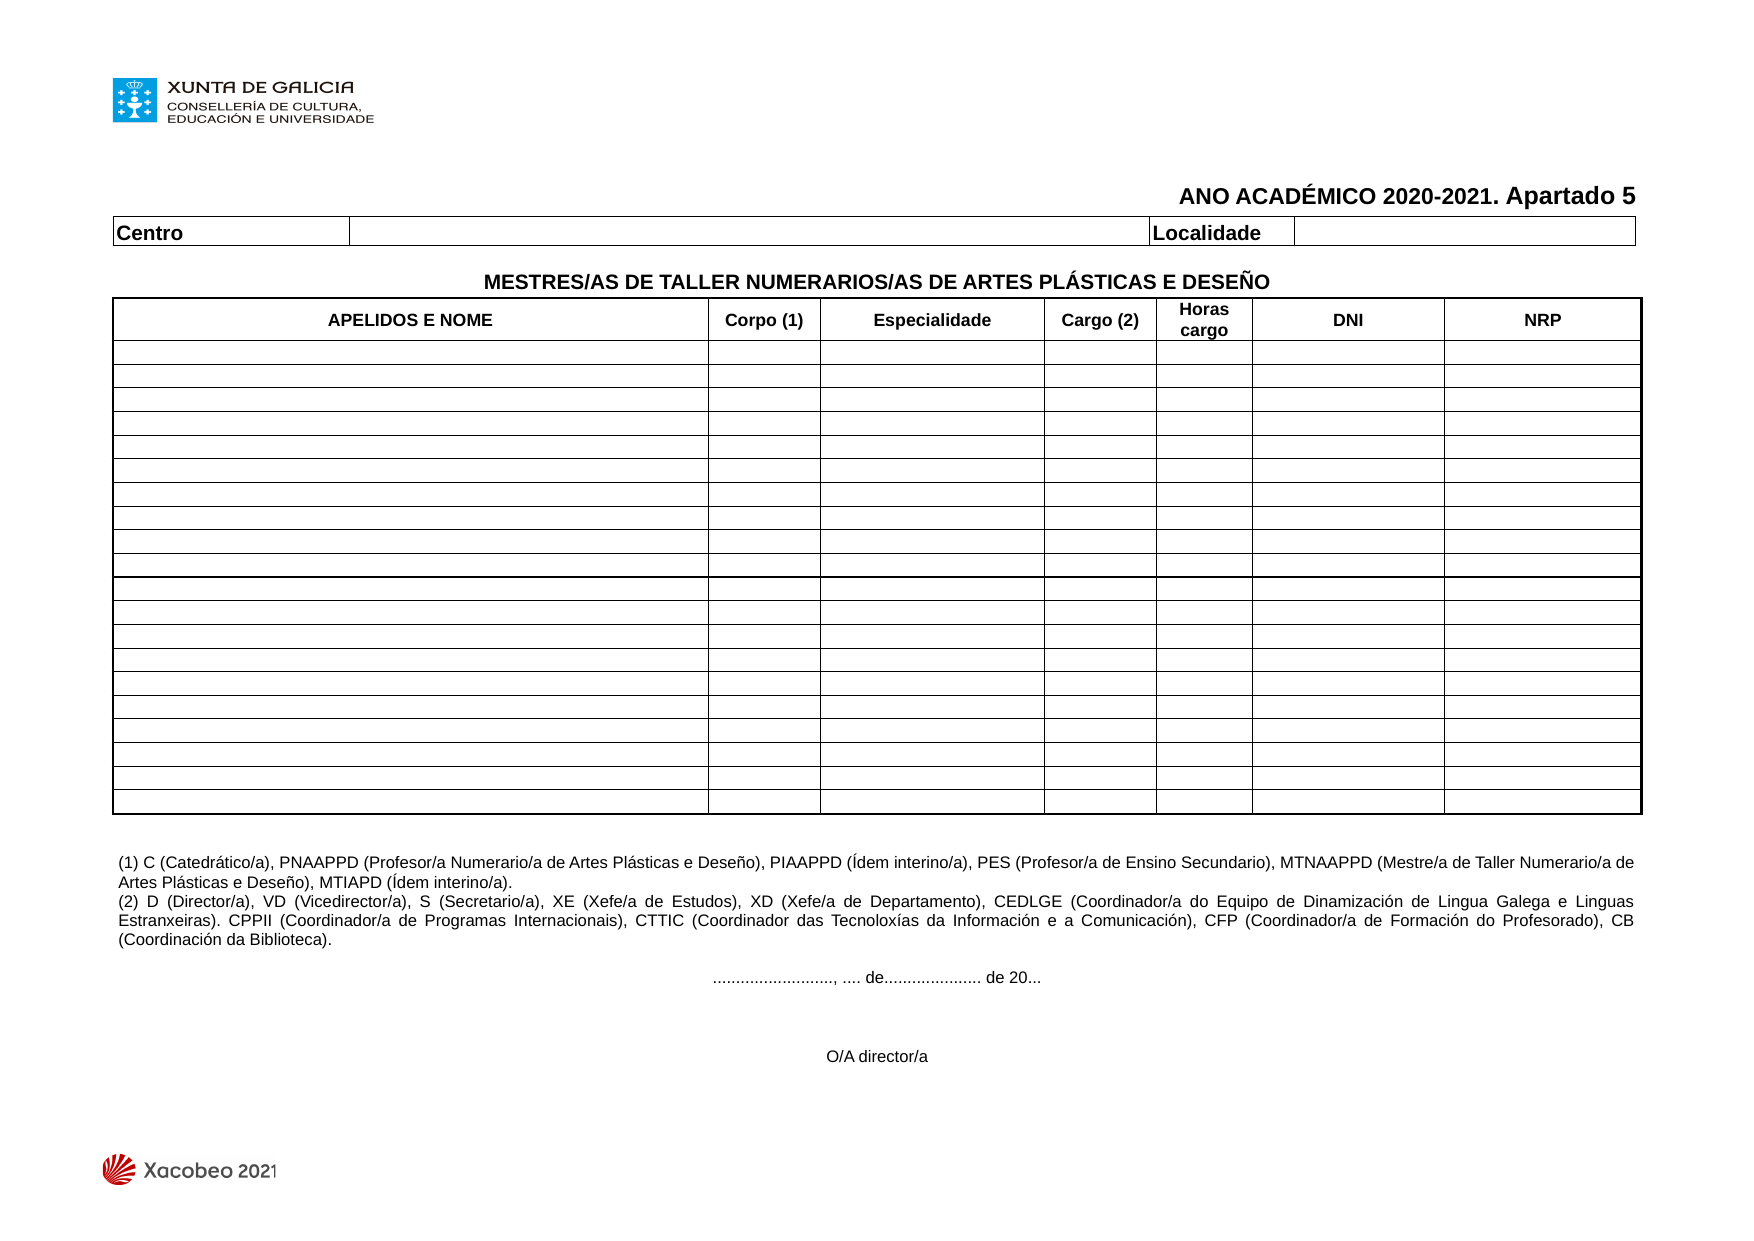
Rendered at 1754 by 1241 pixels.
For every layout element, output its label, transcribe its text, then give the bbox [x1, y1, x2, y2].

table_cell [709, 530, 820, 553]
table_cell [709, 554, 820, 576]
table_cell [1045, 436, 1156, 458]
table_cell [1045, 672, 1156, 695]
table_cell [114, 483, 708, 506]
table_cell [1045, 601, 1156, 624]
table_cell [709, 790, 820, 813]
table_cell [1157, 719, 1252, 742]
table_cell [1445, 530, 1640, 553]
table_cell [1157, 767, 1252, 789]
table_cell [114, 743, 708, 766]
table_cell [1157, 649, 1252, 671]
table_header APELIDOS E NOME [114, 299, 708, 340]
table_cell [709, 767, 820, 789]
table_cell [821, 507, 1044, 529]
table_cell [1445, 719, 1640, 742]
table_cell [821, 601, 1044, 624]
table_cell [1045, 625, 1156, 647]
table_cell [1445, 696, 1640, 718]
table_cell [709, 578, 820, 600]
table_cell [1157, 743, 1252, 766]
table_header Corpo (1) [709, 299, 820, 340]
table_header Centro [114, 217, 349, 245]
table_cell [1045, 696, 1156, 718]
table_cell [1253, 554, 1444, 576]
table_cell [709, 483, 820, 506]
table_cell [114, 578, 708, 600]
table_cell [114, 341, 708, 364]
table_cell [1157, 365, 1252, 387]
table_cell [1157, 790, 1252, 813]
table_cell [1157, 530, 1252, 553]
table_cell [1045, 483, 1156, 506]
table_cell [821, 554, 1044, 576]
table_header Cargo (2) [1045, 299, 1156, 340]
table_cell [1045, 507, 1156, 529]
table_cell [1445, 365, 1640, 387]
table_cell [114, 507, 708, 529]
table_header .........................., .... de..................... de 20... [115, 968, 1639, 1008]
table_cell [1045, 578, 1156, 600]
table_cell [1445, 436, 1640, 458]
table_cell [1157, 625, 1252, 647]
table_cell [1253, 649, 1444, 671]
table_cell [709, 436, 820, 458]
table_cell [1445, 554, 1640, 576]
table_cell [1253, 341, 1444, 364]
table_cell [1253, 436, 1444, 458]
table_cell [709, 719, 820, 742]
table_cell [709, 365, 820, 387]
table_cell [821, 436, 1044, 458]
table_cell [1253, 767, 1444, 789]
table_cell [709, 341, 820, 364]
table_cell [114, 767, 708, 789]
picture [102, 1154, 276, 1185]
table_cell [114, 459, 708, 482]
table_header DNI [1253, 299, 1444, 340]
table_cell [1253, 696, 1444, 718]
table_cell [1157, 436, 1252, 458]
table_cell [1253, 507, 1444, 529]
table_cell [821, 365, 1044, 387]
table_cell [1445, 341, 1640, 364]
table_cell [821, 459, 1044, 482]
text (2) D (Director/a), VD (Vicedirector/a), S (Secretario/a), XE (Xefe/a de Estudos), XD (Xefe/a de Departamento), CEDLGE (Coordinador/a do Equipo de Dinamización de Lingua Galega e Linguas Estranxeiras). CPPII (Coordinador/a de Programas Internacionais), CTTIC (Coordinador das Tecnoloxías da Información e a Comunicación), CFP (Coordinador/a de Formación do Profesorado), CB (Coordinación da Biblioteca). [118, 892, 1636, 949]
table_header NRP [1445, 299, 1640, 340]
table_cell [709, 601, 820, 624]
table_cell [1157, 672, 1252, 695]
text ANO ACADÉMICO 2020-2021. Apartado 5 [118, 181, 1636, 210]
table_cell [821, 743, 1044, 766]
table_cell [709, 649, 820, 671]
table_cell [821, 625, 1044, 647]
table_cell [821, 483, 1044, 506]
table_cell [1157, 388, 1252, 411]
table_cell [1445, 672, 1640, 695]
table_cell [114, 649, 708, 671]
table_cell [1445, 412, 1640, 434]
table_cell [1445, 790, 1640, 813]
table_cell [114, 365, 708, 387]
table_cell [1445, 601, 1640, 624]
table_cell [1157, 483, 1252, 506]
table_cell [1253, 672, 1444, 695]
table_cell [709, 672, 820, 695]
table_cell [821, 388, 1044, 411]
table_cell [821, 790, 1044, 813]
picture [158, 78, 374, 123]
table_cell [709, 696, 820, 718]
table_cell [1045, 790, 1156, 813]
table_cell [1045, 412, 1156, 434]
table_cell [1445, 625, 1640, 647]
table_header [350, 217, 1149, 245]
table_cell [114, 696, 708, 718]
table_cell [1253, 412, 1444, 434]
table_cell [1045, 554, 1156, 576]
table_cell [1445, 578, 1640, 600]
table_cell [1253, 719, 1444, 742]
picture [128, 91, 141, 117]
table_cell [1445, 483, 1640, 506]
table_cell [821, 649, 1044, 671]
table_cell [1253, 743, 1444, 766]
table_cell [709, 625, 820, 647]
table_cell [1157, 507, 1252, 529]
table_cell [821, 578, 1044, 600]
table_cell [1253, 601, 1444, 624]
table_cell [1445, 459, 1640, 482]
table_cell [114, 388, 708, 411]
table_cell [114, 601, 708, 624]
table_cell [114, 790, 708, 813]
table_cell [1045, 341, 1156, 364]
table_cell [1253, 578, 1444, 600]
table_cell [821, 767, 1044, 789]
table_cell [1445, 507, 1640, 529]
table_cell [821, 530, 1044, 553]
table_cell [1253, 483, 1444, 506]
table_header Localidade [1150, 217, 1294, 245]
table_cell [821, 672, 1044, 695]
table_cell [1157, 554, 1252, 576]
table_cell [114, 672, 708, 695]
table_cell [709, 743, 820, 766]
table_cell [1253, 459, 1444, 482]
table_cell [1253, 530, 1444, 553]
table_cell [1253, 388, 1444, 411]
table_cell [821, 341, 1044, 364]
table_cell [114, 436, 708, 458]
table_cell [1045, 767, 1156, 789]
table_cell O/A director/a [115, 1009, 1639, 1085]
table_header Especialidade [821, 299, 1044, 340]
table_cell [114, 412, 708, 434]
table_cell [1157, 412, 1252, 434]
table_cell [1157, 578, 1252, 600]
table_cell [1445, 649, 1640, 671]
table_cell [1157, 459, 1252, 482]
table_cell [821, 719, 1044, 742]
table_header [1295, 217, 1635, 245]
table_cell [1253, 365, 1444, 387]
table_cell [709, 412, 820, 434]
table_cell [1045, 719, 1156, 742]
table_cell [821, 696, 1044, 718]
table_cell [114, 554, 708, 576]
table_cell [1157, 341, 1252, 364]
text (1) C (Catedrático/a), PNAAPPD (Profesor/a Numerario/a de Artes Plásticas e Deseño), PIAAPPD (Ídem interino/a), PES (Profesor/a de Ensino Secundario), MTNAAPPD (Mestre/a de Taller Numerario/a de Artes Plásticas e Deseño), MTIAPD (Ídem interino/a). [118, 853, 1636, 892]
table_cell [1045, 388, 1156, 411]
table_cell [1253, 790, 1444, 813]
table_cell [1045, 743, 1156, 766]
table_cell [114, 625, 708, 647]
table_cell [821, 412, 1044, 434]
text MESTRES/AS DE TALLER NUMERARIOS/AS DE ARTES PLÁSTICAS E DESEÑO [118, 270, 1636, 294]
table_cell [1157, 696, 1252, 718]
table_cell [114, 530, 708, 553]
table_cell [709, 388, 820, 411]
table_cell [1045, 365, 1156, 387]
table_cell [1253, 625, 1444, 647]
table_cell [1157, 601, 1252, 624]
table_cell [709, 507, 820, 529]
table_header Horas cargo [1157, 299, 1252, 340]
table_cell [1445, 388, 1640, 411]
table_cell [1045, 459, 1156, 482]
table_cell [1445, 743, 1640, 766]
table_cell [1045, 649, 1156, 671]
table_cell [114, 719, 708, 742]
table_cell [1445, 767, 1640, 789]
table_cell [709, 459, 820, 482]
table_cell [1045, 530, 1156, 553]
